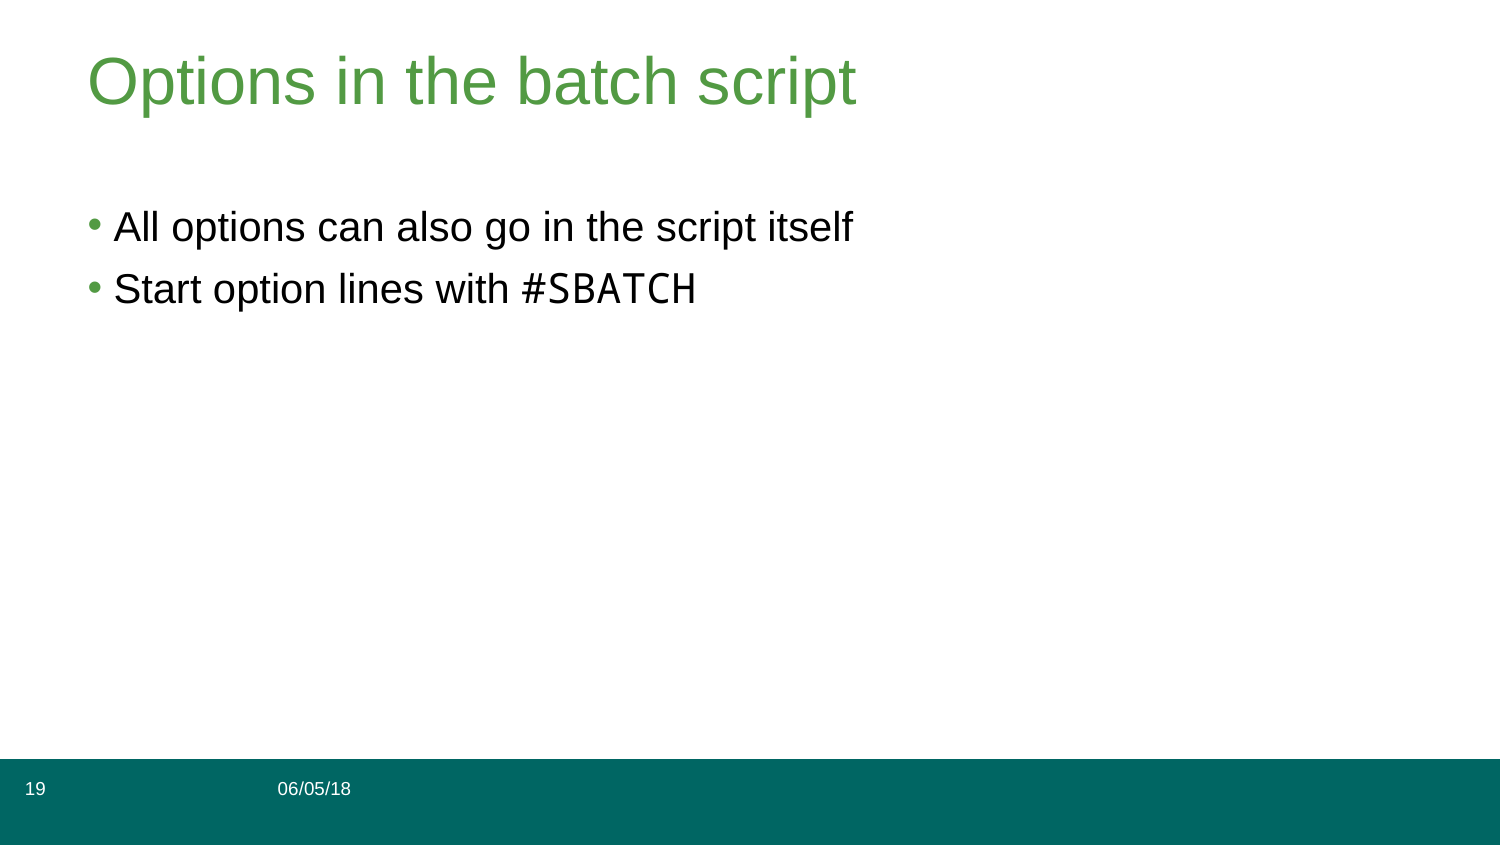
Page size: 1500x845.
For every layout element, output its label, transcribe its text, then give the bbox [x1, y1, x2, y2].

title Options in the batch script [87, 37, 1426, 132]
text_box 06/05/18 [277, 776, 553, 799]
list All options can also go in the script itself Start option lines with #SBATCH [87, 199, 1461, 477]
text_box [24, 776, 76, 799]
